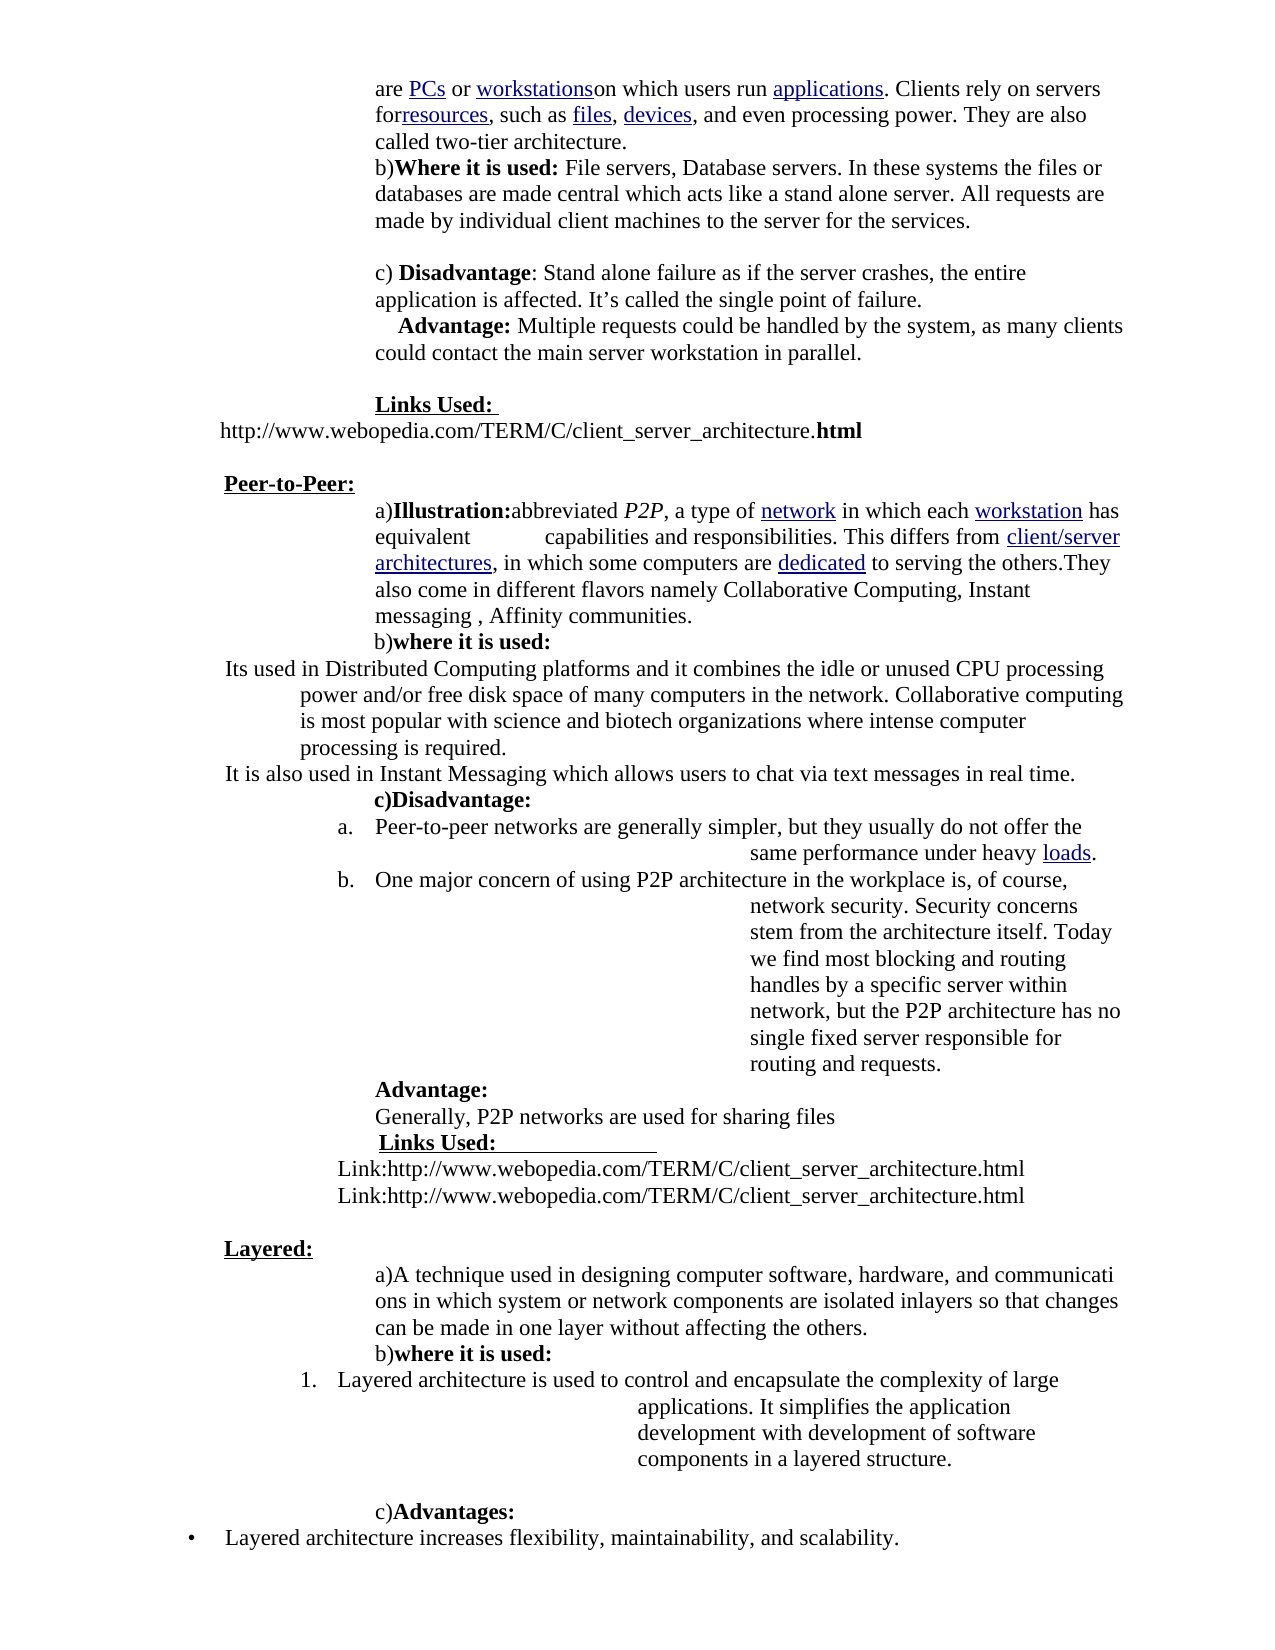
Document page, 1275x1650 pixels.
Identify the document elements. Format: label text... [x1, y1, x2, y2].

text a)Illustration:abbreviated P2P, a type of network in which each workstation has equivalent capabilities and responsibilities. This differs from client/server architectures, in which some computers are dedicated to serving the others.They also come in different flavors namely Collaborative Computing, Instant messaging , Affinity communities. [375, 497, 1125, 628]
text a)A technique used in designing computer software, hardware, and communications in which system or network components are isolated inlayers so that changes can be made in one layer without affecting the others. [375, 1261, 1125, 1340]
list Layered architecture increases flexibility, maintainability, and scalability. [187, 1524, 1125, 1551]
text Links Used: [224, 1129, 1125, 1156]
text Links Used: http://www.webopedia.com/TERM/C/client_server_architecture.html [220, 391, 1125, 444]
text c) Disadvantage: Stand alone failure as if the server crashes, the entire application is affected. It’s called the single point of failure. [375, 259, 1125, 312]
text Layered: [224, 1234, 1125, 1261]
text Advantage: Multiple requests could be handled by the system, as many clients could contact the main server workstation in parallel. [375, 312, 1125, 365]
list Link:http://www.webopedia.com/TERM/C/client_server_architecture.html [300, 1156, 1125, 1182]
text b)where it is used: [375, 1340, 1125, 1366]
list Its used in Distributed Computing platforms and it combines the idle or unused CPU processing power and/or free disk space of many computers in the network. Collaborative computing is most popular with science and biotech organizations where intense computer processing is required. [187, 655, 1125, 760]
list Link:http://www.webopedia.com/TERM/C/client_server_architecture.html [300, 1182, 1125, 1208]
text are PCs or workstationson which users run applications. Clients rely on servers forresources, such as files, devices, and even processing power. They are also called two-tier architecture. [375, 75, 1125, 154]
text c)Disadvantage: [224, 787, 1125, 813]
text Advantage: [375, 1076, 1125, 1103]
list It is also used in Instant Messaging which allows users to chat via text messages in real time. [187, 760, 1125, 787]
list One major concern of using P2P architecture in the workplace is, of course, network security. Security concerns stem from the architecture itself. Today we find most blocking and routing handles by a specific server within network, but the P2P architecture has no single fixed server responsible for routing and requests. [337, 866, 1125, 1076]
list Peer-to-peer networks are generally simpler, but they usually do not offer the same performance under heavy loads. [337, 813, 1125, 866]
text b)where it is used: [224, 628, 1125, 655]
text Generally, P2P networks are used for sharing files [375, 1103, 1125, 1129]
text c)Advantages: [375, 1498, 1125, 1524]
text Peer-to-Peer: [224, 470, 1125, 497]
list Layered architecture is used to control and encapsulate the complexity of large applications. It simplifies the application development with development of software components in a layered structure. [300, 1366, 1125, 1472]
text b)Where it is used: File servers, Database servers. In these systems the files or databases are made central which acts like a stand alone server. All requests are made by individual client machines to the server for the services. [375, 154, 1125, 233]
